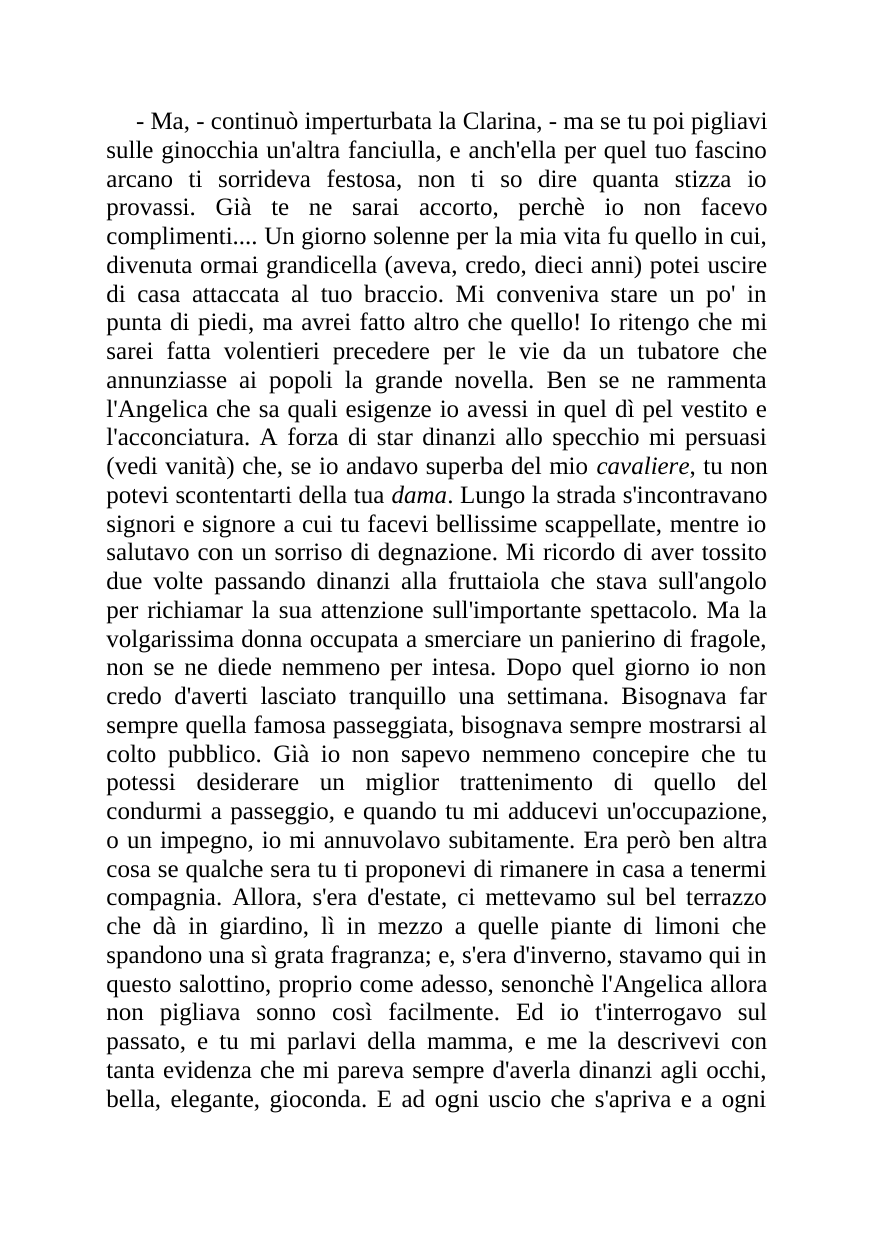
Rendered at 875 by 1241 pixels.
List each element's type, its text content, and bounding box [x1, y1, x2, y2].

text - Ma, - continuò imperturbata la Clarina, - ma se tu poi pigliavi sulle ginocchia un'altra fanciulla, e anch'ella per quel tuo fascino arcano ti sorrideva festosa, non ti so dire quanta stizza io provassi. Già te ne sarai accorto, perchè io non facevo complimenti.... Un giorno solenne per la mia vita fu quello in cui, divenuta ormai grandicella (aveva, credo, dieci anni) potei uscire di casa attaccata al tuo braccio. Mi conveniva stare un po' in punta di piedi, ma avrei fatto altro che quello! Io ritengo che mi sarei fatta volentieri precedere per le vie da un tubatore che annunziasse ai popoli la grande novella. Ben se ne rammenta l'Angelica che sa quali esigenze io avessi in quel dì pel vestito e l'acconciatura. A forza di star dinanzi allo specchio mi persuasi (vedi vanità) che, se io andavo superba del mio cavaliere, tu non potevi scontentarti della tua dama. Lungo la strada s'incontravano signori e signore a cui tu facevi bellissime scappellate, mentre io salutavo con un sorriso di degnazione. Mi ricordo di aver tossito due volte passando dinanzi alla fruttaiola che stava sull'angolo per richiamar la sua attenzione sull'importante spettacolo. Ma la volgarissima donna occupata a smerciare un panierino di fragole, non se ne diede nemmeno per intesa. Dopo quel giorno io non credo d'averti lasciato tranquillo una settimana. Bisognava far sempre quella famosa passeggiata, bisognava sempre mostrarsi al colto pubblico. Già io non sapevo nemmeno concepire che tu potessi desiderare un miglior trattenimento di quello del condurmi a passeggio, e quando tu mi adducevi un'occupazione, o un impegno, io mi annuvolavo subitamente. Era però ben altra cosa se qualche sera tu ti proponevi di rimanere in casa a tenermi compagnia. Allora, s'era d'estate, ci mettevamo sul bel terrazzo che dà in giardino, lì in mezzo a quelle piante di limoni che spandono una sì grata fragranza; e, s'era d'inverno, stavamo qui in questo salottino, proprio come adesso, senonchè l'Angelica allora non pigliava sonno così facilmente. Ed io t'interrogavo sul passato, e tu mi parlavi della mamma, e me la descrivevi con tanta evidenza che mi pareva sempre d'averla dinanzi agli occhi, bella, elegante, gioconda. E ad ogni uscio che s'apriva e a ogni [106, 106, 768, 1112]
